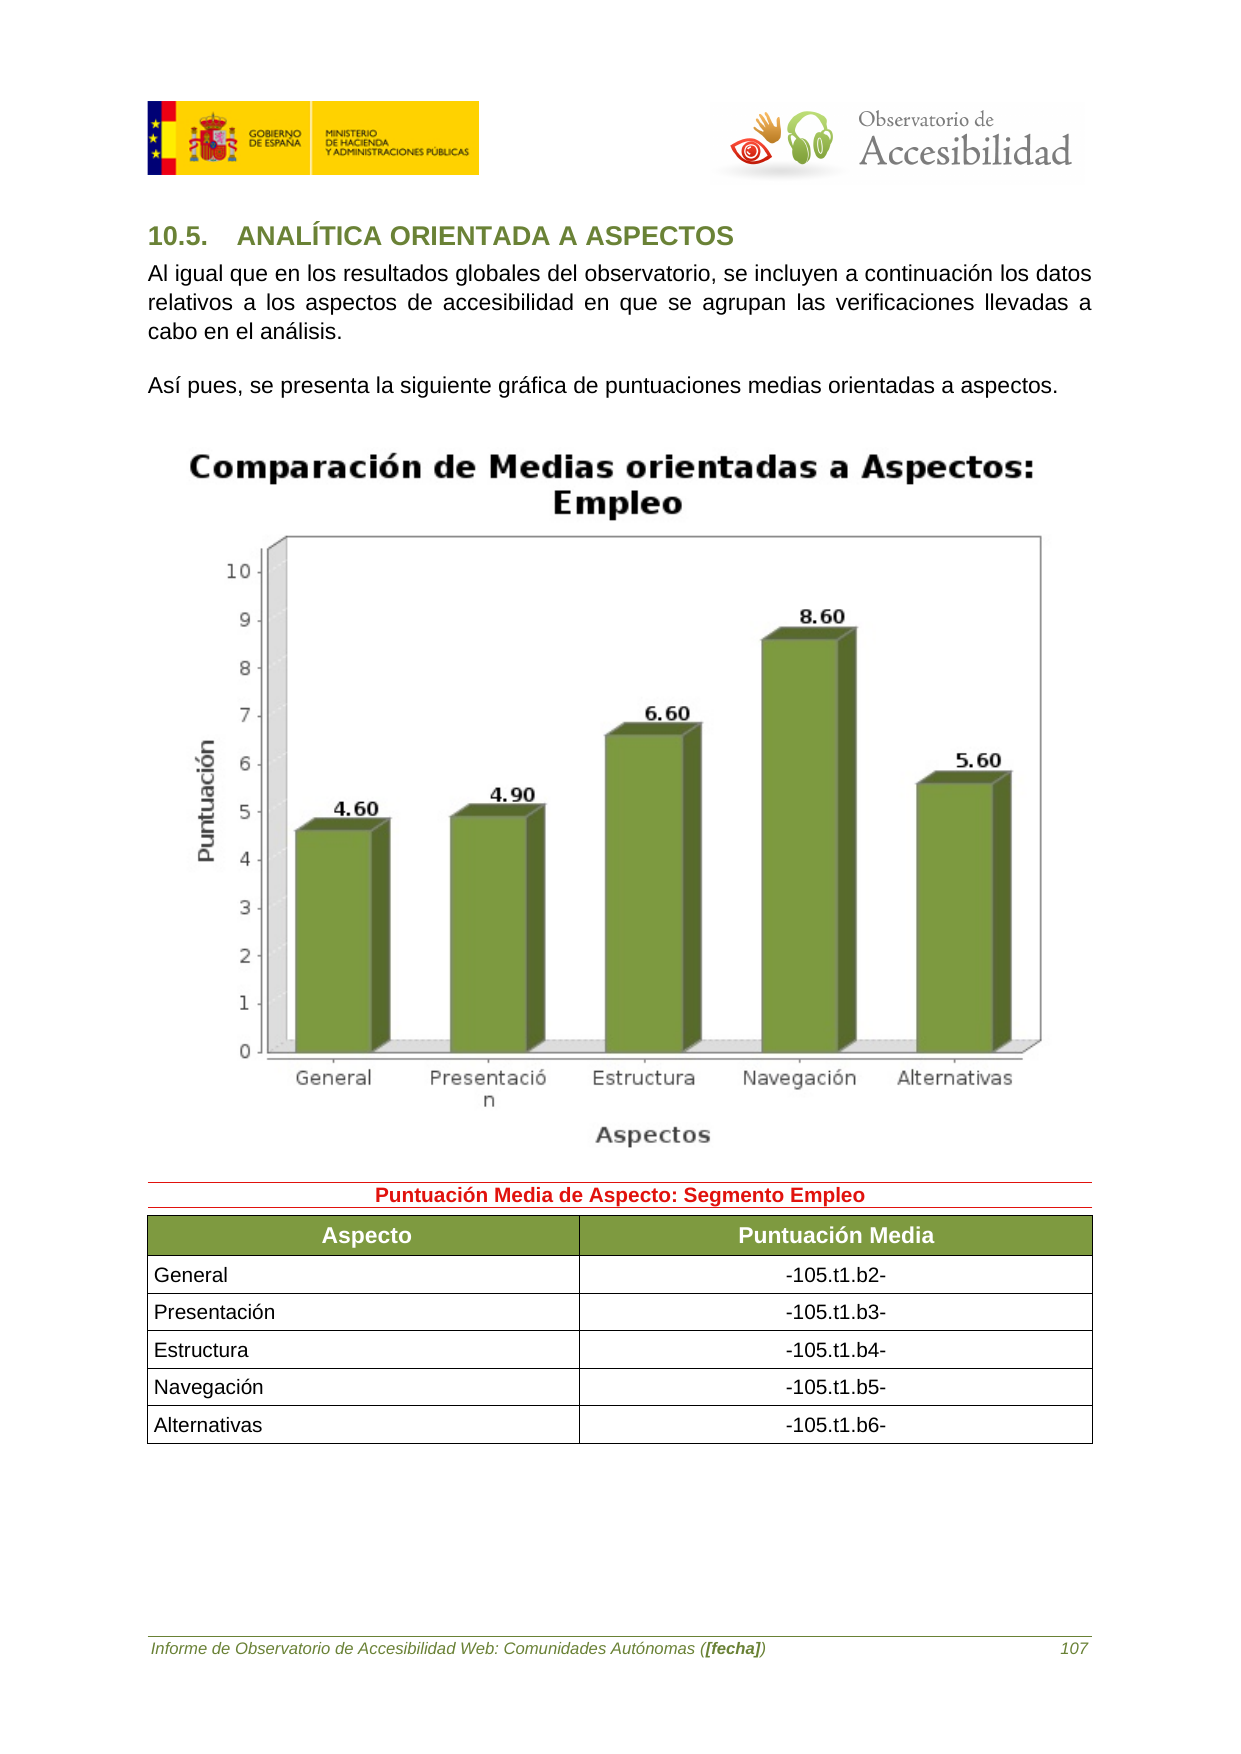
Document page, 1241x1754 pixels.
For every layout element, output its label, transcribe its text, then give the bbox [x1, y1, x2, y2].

text Así pues, se presenta la siguiente gráfica de puntuaciones medias orientadas a aspectos. [148, 372, 1092, 398]
text Puntuación Media de Aspecto: Segmento Empleo [148, 1183, 1092, 1207]
table_cell -105.t1.b5- [580, 1369, 1092, 1405]
text Al igual que en los resultados globales del observatorio, se incluyen a continuación los datos relativos a los aspectos de accesibilidad en que se agrupan las verificaciones llevadas a cabo en el análisis. [148, 260, 1092, 344]
table_cell -105.t1.b4- [580, 1331, 1092, 1368]
table_cell -105.t1.b2- [580, 1256, 1092, 1293]
table_header Aspecto [148, 1216, 579, 1255]
picture [147, 101, 479, 175]
table_cell Alternativas [148, 1406, 579, 1443]
table_cell -105.t1.b6- [580, 1406, 1092, 1443]
table_cell Navegación [148, 1369, 579, 1405]
picture [710, 102, 1086, 185]
table_cell Presentación [148, 1294, 579, 1330]
subtitle Analítica orientada a aspectos [148, 220, 1092, 251]
table_cell General [148, 1256, 579, 1293]
picture [175, 447, 1059, 1157]
table_cell Estructura [148, 1331, 579, 1368]
table_cell -105.t1.b3- [580, 1294, 1092, 1330]
table_header Puntuación Media [580, 1216, 1092, 1255]
